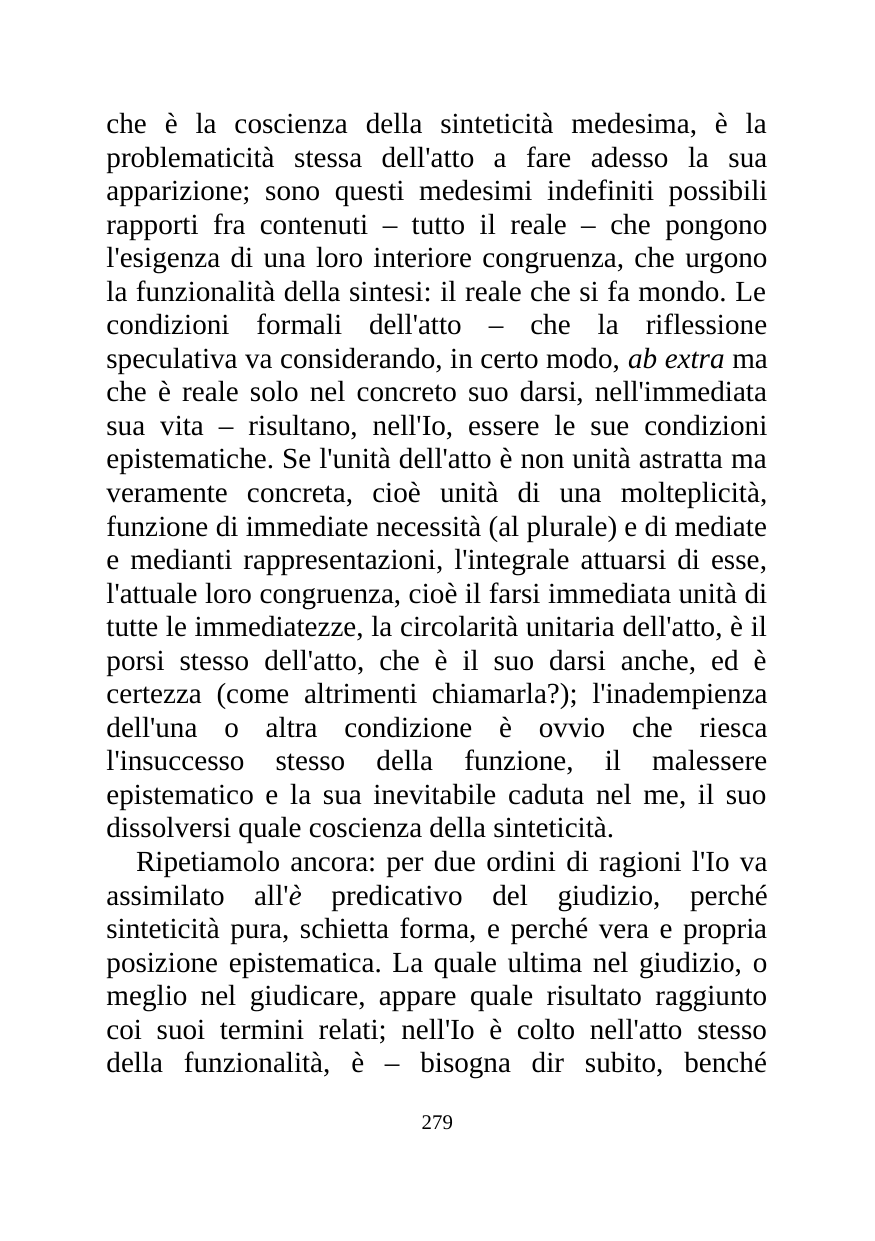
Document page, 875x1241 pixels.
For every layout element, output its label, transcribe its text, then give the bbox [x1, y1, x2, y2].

text Ripetiamolo ancora: per due ordini di ragioni l'Io va assimilato all'è predicativo del giudizio, perché sinteticità pura, schietta forma, e perché vera e propria posizione epistematica. La quale ultima nel giudizio, o meglio nel giudicare, appare quale risultato raggiunto coi suoi termini relati; nell'Io è colto nell'atto stesso della funzionalità, è – bisogna dir subito, benché [106, 844, 768, 1079]
text che è la coscienza della sinteticità medesima, è la problematicità stessa dell'atto a fare adesso la sua apparizione; sono questi medesimi indefiniti possibili rapporti fra contenuti – tutto il reale – che pongono l'esigenza di una loro interiore congruenza, che urgono la funzionalità della sintesi: il reale che si fa mondo. Le condizioni formali dell'atto – che la riflessione speculativa va considerando, in certo modo, ab extra ma che è reale solo nel concreto suo darsi, nell'immediata sua vita – risultano, nell'Io, essere le sue condizioni epistematiche. Se l'unità dell'atto è non unità astratta ma veramente concreta, cioè unità di una molteplicità, funzione di immediate necessità (al plurale) e di mediate e medianti rappresentazioni, l'integrale attuarsi di esse, l'attuale loro congruenza, cioè il farsi immediata unità di tutte le immediatezze, la circolarità unitaria dell'atto, è il porsi stesso dell'atto, che è il suo darsi anche, ed è certezza (come altrimenti chiamarla?); l'inadempienza dell'una o altra condizione è ovvio che riesca l'insuccesso stesso della funzione, il malessere epistematico e la sua inevitabile caduta nel me, il suo dissolversi quale coscienza della sinteticità. [106, 106, 768, 844]
